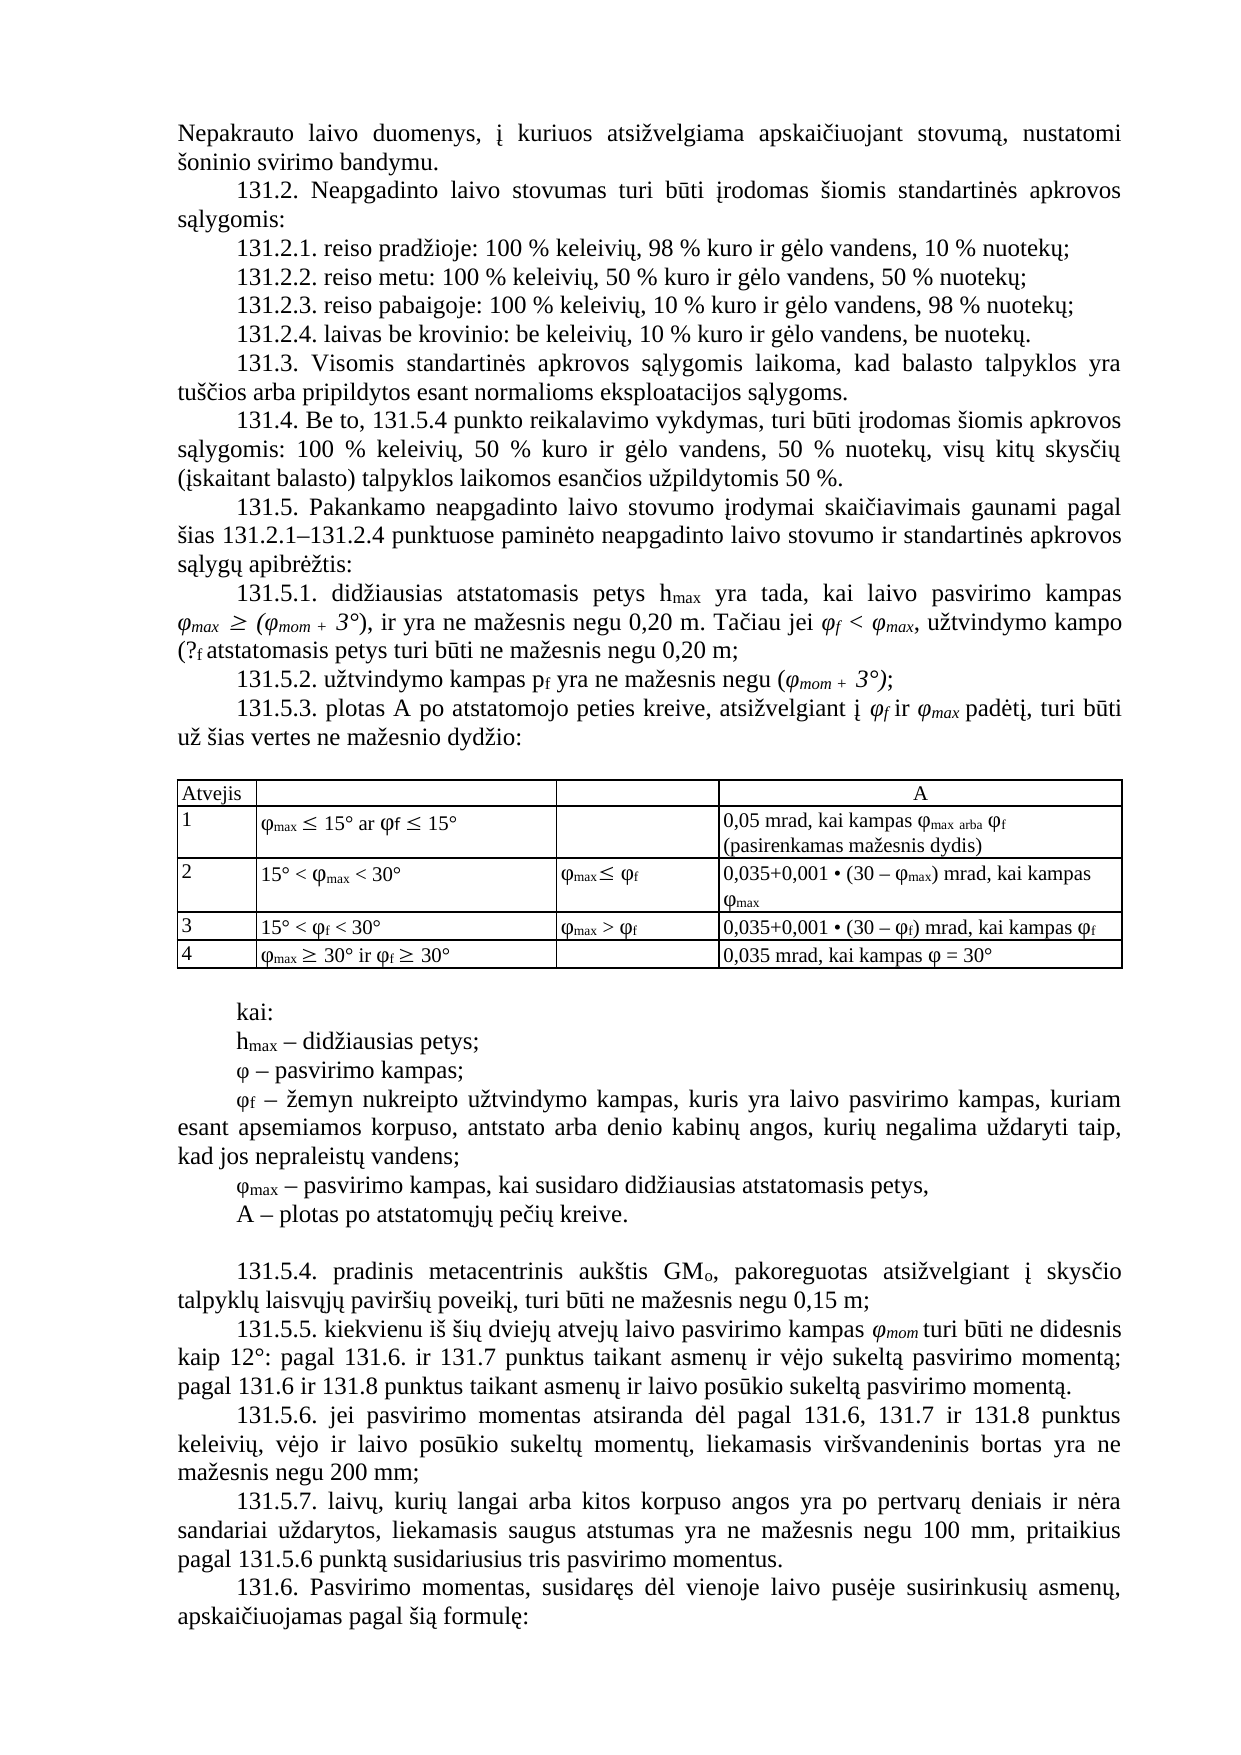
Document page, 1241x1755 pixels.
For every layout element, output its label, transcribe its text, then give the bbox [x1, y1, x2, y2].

table_cell 2 [178, 859, 256, 911]
text 131.2.4. laivas be krovinio: be keleivių, 10 % kuro ir gėlo vandens, be nuotekų. [177, 319, 1122, 348]
table_cell 3 [178, 913, 256, 939]
table_cell 0,035+0,001 • (30 – φf) mrad, kai kampas φf [720, 913, 1121, 939]
table_header A [720, 781, 1121, 805]
text 131.2.3. reiso pabaigoje: 100 % keleivių, 10 % kuro ir gėlo vandens, 98 % nuotekų; [177, 291, 1122, 319]
text hmax – didžiausias petys; [177, 1026, 1122, 1055]
text 131.2. Neapgadinto laivo stovumas turi būti įrodomas šiomis standartinės apkrovos sąlygomis: [177, 176, 1122, 233]
table_cell [557, 941, 718, 967]
table_cell φmax  15° ar φf  15° [257, 807, 556, 857]
text 131.4. Be to, 131.5.4 punkto reikalavimo vykdymas, turi būti įrodomas šiomis apkrovos sąlygomis: 100 % keleivių, 50 % kuro ir gėlo vandens, 50 % nuotekų, visų kitų skysčių (įskaitant balasto) talpyklos laikomos esančios užpildytomis 50 %. [177, 406, 1122, 492]
text 131.6. Pasvirimo momentas, susidaręs dėl vienoje laivo pusėje susirinkusių asmenų, apskaičiuojamas pagal šią formulę: [177, 1572, 1122, 1630]
text Nepakrauto laivo duomenys, į kuriuos atsižvelgiama apskaičiuojant stovumą, nustatomi šoninio svirimo bandymu. [177, 118, 1122, 176]
text kai: [177, 997, 1122, 1026]
text 131.5.7. laivų, kurių langai arba kitos korpuso angos yra po pertvarų deniais ir nėra sandariai uždarytos, liekamasis saugus atstumas yra ne mažesnis negu 100 mm, pritaikius pagal 131.5.6 punktą susidariusius tris pasvirimo momentus. [177, 1486, 1122, 1572]
text 131.5.3. plotas A po atstatomojo peties kreive, atsižvelgiant į φf ir φmax padėtį, turi būti už šias vertes ne mažesnio dydžio: [177, 693, 1122, 751]
table_cell 0,05 mrad, kai kampas φmax arba φf (pasirenkamas mažesnis dydis) [720, 807, 1121, 857]
table_cell φmax φf [557, 859, 718, 911]
text 131.5.5. kiekvienu iš šių dviejų atvejų laivo pasvirimo kampas φmom turi būti ne didesnis kaip 12°: pagal 131.6. ir 131.7 punktus taikant asmenų ir vėjo sukeltą pasvirimo momentą; pagal 131.6 ir 131.8 punktus taikant asmenų ir laivo posūkio sukeltą pasvirimo momentą. [177, 1314, 1122, 1400]
table_cell 15° < φmax < 30° [257, 859, 556, 911]
text 131.2.2. reiso metu: 100 % keleivių, 50 % kuro ir gėlo vandens, 50 % nuotekų; [177, 262, 1122, 291]
text φmax – pasvirimo kampas, kai susidaro didžiausias atstatomasis petys, [177, 1170, 1122, 1199]
table_header [557, 781, 718, 805]
table_cell 4 [178, 941, 256, 967]
table_cell φmax  30° ir φf  30° [257, 941, 556, 967]
text 131.5.2. užtvindymo kampas pf yra ne mažesnis negu (φmom + 3°); [177, 664, 1122, 693]
text 131.2.1. reiso pradžioje: 100 % keleivių, 98 % kuro ir gėlo vandens, 10 % nuotekų; [177, 233, 1122, 262]
text A – plotas po atstatomųjų pečių kreive. [177, 1199, 1122, 1227]
text φ – pasvirimo kampas; [177, 1055, 1122, 1084]
table_cell 15° < φf < 30° [257, 913, 556, 939]
table_header Atvejis [178, 781, 256, 805]
table_cell [557, 807, 718, 857]
text 131.3. Visomis standartinės apkrovos sąlygomis laikoma, kad balasto talpyklos yra tuščios arba pripildytos esant normalioms eksploatacijos sąlygoms. [177, 348, 1122, 406]
text 131.5.6. jei pasvirimo momentas atsiranda dėl pagal 131.6, 131.7 ir 131.8 punktus keleivių, vėjo ir laivo posūkio sukeltų momentų, liekamasis viršvandeninis bortas yra ne mažesnis negu 200 mm; [177, 1400, 1122, 1486]
table_cell 0,035+0,001 • (30 – φmax) mrad, kai kampas φmax [720, 859, 1121, 911]
table_cell 0,035 mrad, kai kampas φ = 30° [720, 941, 1121, 967]
text 131.5. Pakankamo neapgadinto laivo stovumo įrodymai skaičiavimais gaunami pagal šias 131.2.1–131.2.4 punktuose paminėto neapgadinto laivo stovumo ir standartinės apkrovos sąlygų apibrėžtis: [177, 492, 1122, 578]
table_cell φmax > φf [557, 913, 718, 939]
text 131.5.4. pradinis metacentrinis aukštis GMo, pakoreguotas atsižvelgiant į skysčio talpyklų laisvųjų paviršių poveikį, turi būti ne mažesnis negu 0,15 m; [177, 1256, 1122, 1314]
text φf – žemyn nukreipto užtvindymo kampas, kuris yra laivo pasvirimo kampas, kuriam esant apsemiamos korpuso, antstato arba denio kabinų angos, kurių negalima uždaryti taip, kad jos nepraleistų vandens; [177, 1084, 1122, 1170]
text 131.5.1. didžiausias atstatomasis petys hmax yra tada, kai laivo pasvirimo kampas φmax  (φmom + 3°), ir yra ne mažesnis negu 0,20 m. Tačiau jei φf < φmax, užtvindymo kampo (?phif atstatomasis petys turi būti ne mažesnis negu 0,20 m; [177, 578, 1122, 664]
table_cell 1 [178, 807, 256, 857]
table_header [257, 781, 556, 805]
